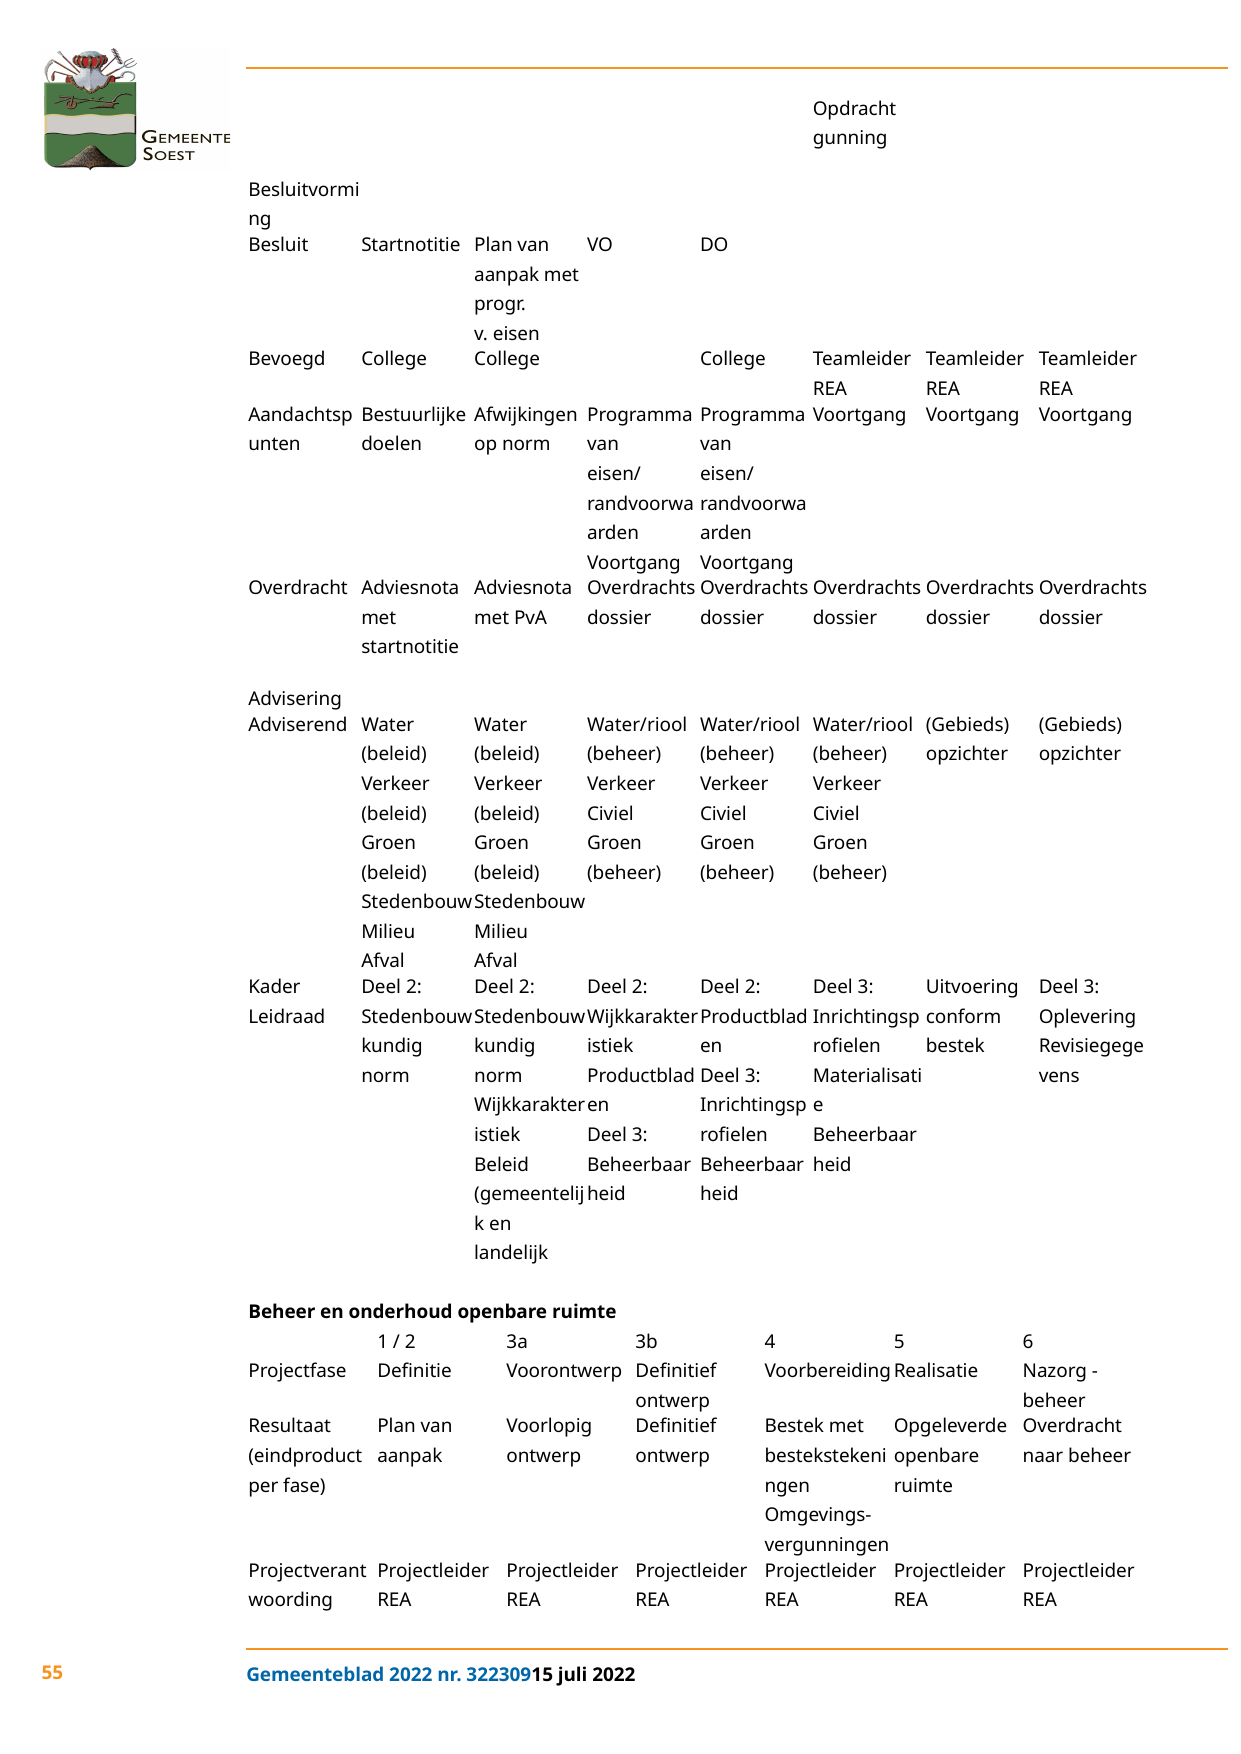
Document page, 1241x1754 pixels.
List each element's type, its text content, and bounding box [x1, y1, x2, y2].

table_cell [248, 95, 361, 150]
table_cell Bestuurlijke doelen [361, 401, 474, 574]
table_cell Projectleider REA [506, 1557, 635, 1612]
table_cell [813, 231, 926, 346]
table_cell Overdrachtsdossier [1039, 575, 1152, 659]
table_cell College [700, 346, 813, 401]
table_cell [926, 176, 1038, 231]
table_cell Projectverantwoording [248, 1557, 377, 1612]
table_cell [248, 660, 361, 685]
table_cell Advisering [248, 685, 361, 711]
table_cell [926, 231, 1038, 346]
table_cell [361, 660, 474, 685]
table_header 4 Voorbereiding [764, 1328, 893, 1413]
table_cell [587, 660, 700, 685]
table_cell Plan van aanpak met progr. v. eisen [474, 231, 587, 346]
table_cell Water/riool (beheer) Verkeer Civiel Groen (beheer) [700, 711, 813, 973]
table_cell Deel 3: Oplevering Revisiegegevens [1039, 973, 1152, 1265]
table_cell Voortgang [813, 401, 926, 574]
table_cell Opdracht gunning [813, 95, 926, 150]
table_cell [813, 150, 926, 176]
table_cell Programma van eisen/randvoorwaarden Voortgang [700, 401, 813, 574]
table_cell [926, 660, 1038, 685]
table_cell Projectleider REA [1023, 1557, 1152, 1612]
table_cell [248, 150, 361, 176]
table_cell [700, 685, 813, 711]
table_cell [361, 95, 474, 150]
table_cell Water/riool (beheer) Verkeer Civiel Groen (beheer) [813, 711, 926, 973]
table_cell Besluit [248, 231, 361, 346]
table_cell [1039, 231, 1152, 346]
table_cell Startnotitie [361, 231, 474, 346]
table_cell [474, 685, 587, 711]
table_cell Deel 2: Wijkkarakteristiek Productbladen Deel 3: Beheerbaarheid [587, 973, 700, 1265]
table_cell Programma van eisen/randvoorwaarden Voortgang [587, 401, 700, 574]
table_cell [700, 150, 813, 176]
table_cell Plan van aanpak [377, 1413, 506, 1557]
table_cell Aandachtspunten [248, 401, 361, 574]
table_cell Water (beleid) Verkeer (beleid) Groen (beleid) Stedenbouw Milieu Afval [474, 711, 587, 973]
table_cell [361, 176, 474, 231]
table_cell [1039, 685, 1152, 711]
table_cell [474, 95, 587, 150]
table_cell Uitvoering conform bestek [926, 973, 1038, 1265]
table_cell Kader Leidraad [248, 973, 361, 1265]
table_cell College [361, 346, 474, 401]
table_cell Adviesnota met startnotitie [361, 575, 474, 659]
table_cell Bevoegd [248, 346, 361, 401]
table_cell [587, 95, 700, 150]
table_cell Bestek met bestekstekeningen Omgevings-vergunningen [764, 1413, 893, 1557]
table_cell Afwijkingen op norm [474, 401, 587, 574]
table_cell Teamleider REA [926, 346, 1038, 401]
table_cell Projectleider REA [635, 1557, 764, 1612]
table_cell Overdrachtsdossier [587, 575, 700, 659]
table_cell (Gebieds) opzichter [926, 711, 1038, 973]
table_cell Water (beleid) Verkeer (beleid) Groen (beleid) Stedenbouw Milieu Afval [361, 711, 474, 973]
table_cell Projectleider REA [894, 1557, 1022, 1612]
table_cell [700, 176, 813, 231]
table_cell [1039, 95, 1152, 150]
table_cell Besluitvorming [248, 176, 361, 231]
table_cell Overdrachtsdossier [926, 575, 1038, 659]
table_cell Voorlopig ontwerp [506, 1413, 635, 1557]
table_cell [474, 660, 587, 685]
table_cell [474, 176, 587, 231]
table_cell Adviesnota met PvA [474, 575, 587, 659]
table_cell [926, 685, 1038, 711]
table_cell Adviserend [248, 711, 361, 973]
table_cell [587, 346, 700, 401]
table_cell Deel 2: Productbladen Deel 3: Inrichtingsprofielen Beheerbaarheid [700, 973, 813, 1265]
table_cell Overdrachtsdossier [700, 575, 813, 659]
table_cell [474, 150, 587, 176]
table_cell Teamleider REA [1039, 346, 1152, 401]
table_cell [926, 95, 1038, 150]
table_cell [361, 150, 474, 176]
table_cell Opgeleverde openbare ruimte [894, 1413, 1022, 1557]
picture [41, 47, 231, 172]
table_cell [700, 95, 813, 150]
table_cell DO [700, 231, 813, 346]
table_cell [1039, 176, 1152, 231]
table_cell [1039, 660, 1152, 685]
table_cell [926, 150, 1038, 176]
table_cell Projectleider REA [764, 1557, 893, 1612]
table_cell Deel 3: Inrichtingsprofielen Materialisatie Beheerbaarheid [813, 973, 926, 1265]
table_header Projectfase [248, 1328, 377, 1413]
table_header 1 / 2 Definitie [377, 1328, 506, 1413]
table_cell Overdracht naar beheer [1023, 1413, 1152, 1557]
table_cell [813, 176, 926, 231]
table_cell Projectleider REA [377, 1557, 506, 1612]
table_cell VO [587, 231, 700, 346]
table_cell [813, 660, 926, 685]
table_header 5 Realisatie [894, 1328, 1022, 1413]
table_cell (Gebieds) opzichter [1039, 711, 1152, 973]
table_cell [700, 660, 813, 685]
table_header 6 Nazorg - beheer [1023, 1328, 1152, 1413]
table_cell Voortgang [1039, 401, 1152, 574]
table_cell [587, 685, 700, 711]
table_cell Definitief ontwerp [635, 1413, 764, 1557]
table_cell Overdracht [248, 575, 361, 659]
table_cell Water/riool (beheer) Verkeer Civiel Groen (beheer) [587, 711, 700, 973]
table_cell [361, 685, 474, 711]
table_cell Voortgang [926, 401, 1038, 574]
table_cell [1039, 150, 1152, 176]
table_cell Overdrachtsdossier [813, 575, 926, 659]
table_cell [587, 150, 700, 176]
table_cell College [474, 346, 587, 401]
table_header 3b Definitief ontwerp [635, 1328, 764, 1413]
table_cell [587, 176, 700, 231]
table_cell Deel 2: Stedenbouwkundig norm [361, 973, 474, 1265]
table_cell [813, 685, 926, 711]
table_cell Deel 2: Stedenbouwkundig norm Wijkkarakteristiek Beleid (gemeentelijk en landelijk [474, 973, 587, 1265]
table_header 3a Voorontwerp [506, 1328, 635, 1413]
text Beheer en onderhoud openbare ruimte [248, 1298, 1152, 1324]
table_cell Teamleider REA [813, 346, 926, 401]
table_cell Resultaat (eindproduct per fase) [248, 1413, 377, 1557]
